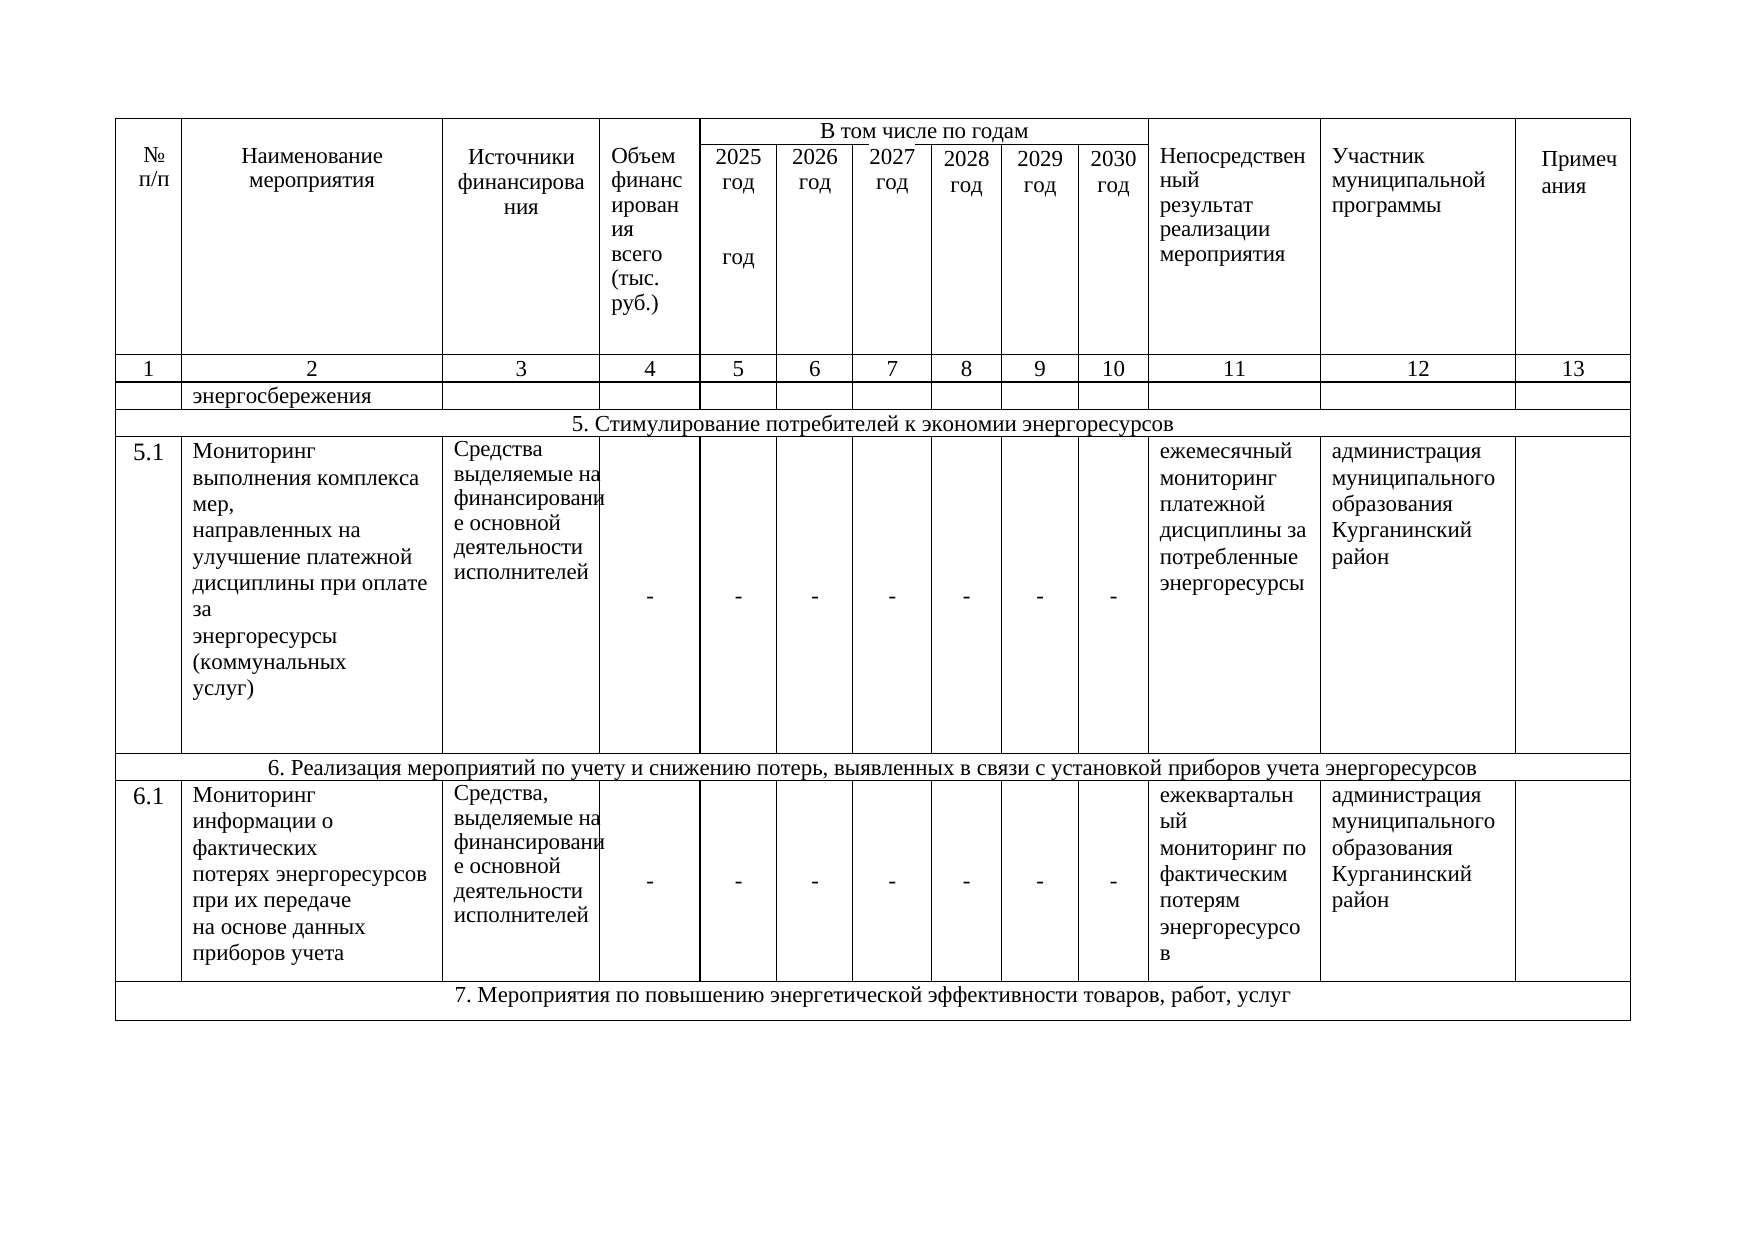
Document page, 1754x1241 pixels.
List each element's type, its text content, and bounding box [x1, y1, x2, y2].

table_cell администрация муниципального образования Курганинский район [1321, 781, 1515, 981]
table_cell администрация муниципального образования Курганинский район [1321, 437, 1515, 752]
table_header Источники финансирования [443, 119, 599, 354]
table_cell [1516, 781, 1630, 981]
table_cell - [1002, 781, 1078, 981]
table_cell 12 [1321, 355, 1515, 381]
table_cell - [1079, 437, 1148, 752]
table_cell 13 [1516, 355, 1630, 381]
table_cell - [1002, 383, 1078, 409]
table_cell - [1002, 437, 1078, 752]
table_cell 10 [1079, 355, 1148, 381]
table_cell - [853, 781, 931, 981]
table_cell Мониторинг информации о фактических потерях энергоресурсов при их передаче на основе данных приборов учета [182, 781, 442, 981]
table_cell 6. Реализация мероприятий по учету и снижению потерь, выявленных в связи с установкой приборов учета энергоресурсов [116, 754, 1630, 780]
table_cell 5. Стимулирование потребителей к экономии энергоресурсов [116, 410, 1630, 436]
table_cell 2026 год [777, 145, 852, 354]
table_cell 6 [777, 355, 852, 381]
table_cell 8 [932, 355, 1001, 381]
table_cell [443, 383, 599, 409]
table_header Примечания [1516, 119, 1630, 354]
table_header Объем финансирования всего (тыс. руб.) [600, 119, 699, 354]
table_cell энергосбережения [182, 383, 442, 409]
table_cell 2025 год год [701, 145, 776, 354]
table_cell 7 [853, 355, 931, 381]
table_cell - [777, 437, 852, 752]
table_header Участник муниципальной программы [1321, 119, 1515, 354]
table_cell 5.1 [116, 437, 181, 752]
table_cell - [853, 437, 931, 752]
table_cell Средства, выделяемые на финансирование основной деятельности исполнителей [443, 781, 599, 981]
table_cell 7. Мероприятия по повышению энергетической эффективности товаров, работ, услуг [116, 982, 1630, 1020]
table_cell [1516, 383, 1630, 409]
table_cell 2028 год [932, 145, 1001, 354]
table_cell - [932, 383, 1001, 409]
table_cell 5 [701, 355, 776, 381]
table_cell Мониторинг выполнения комплекса мер, направленных на улучшение платежной дисциплины при оплате за энергоресурсы (коммунальных услуг) [182, 437, 442, 752]
table_header № п/п [116, 119, 181, 354]
table_cell - [701, 781, 776, 981]
table_cell 9 [1002, 355, 1078, 381]
table_cell ежемесячный мониторинг платежной дисциплины за потребленные энергоресурсы [1149, 437, 1320, 752]
table_cell ежеквартальный мониторинг по фактическим потерям энергоресурсов [1149, 781, 1320, 981]
table_cell 2030 год [1079, 145, 1148, 354]
table_cell - [932, 781, 1001, 981]
table_cell - [1079, 781, 1148, 981]
table_cell 2029 год [1002, 145, 1078, 354]
table_cell 6.1 [116, 781, 181, 981]
table_cell - [701, 437, 776, 752]
table_cell 4 [600, 355, 699, 381]
table_cell 11 [1149, 355, 1320, 381]
table_cell - [1079, 383, 1148, 409]
table_cell - [600, 781, 699, 981]
table_cell [1321, 383, 1515, 409]
table_cell [1149, 383, 1320, 409]
table_cell - [701, 383, 776, 409]
table_cell - [777, 383, 852, 409]
table_cell - [600, 383, 699, 409]
table_cell [116, 383, 181, 409]
table_header Наименование мероприятия [182, 119, 442, 354]
table_cell 1 [116, 355, 181, 381]
table_cell - [932, 437, 1001, 752]
table_cell 2 [182, 355, 442, 381]
table_cell 3 [443, 355, 599, 381]
table_header Непосредственный результат реализации мероприятия [1149, 119, 1320, 354]
table_cell - [777, 781, 852, 981]
table_cell - [853, 383, 931, 409]
table_cell Средства выделяемые на финансирование основной деятельности исполнителей [443, 437, 599, 752]
table_cell [1516, 437, 1630, 752]
table_cell 2027 год [853, 145, 931, 354]
table_cell - [600, 437, 699, 752]
